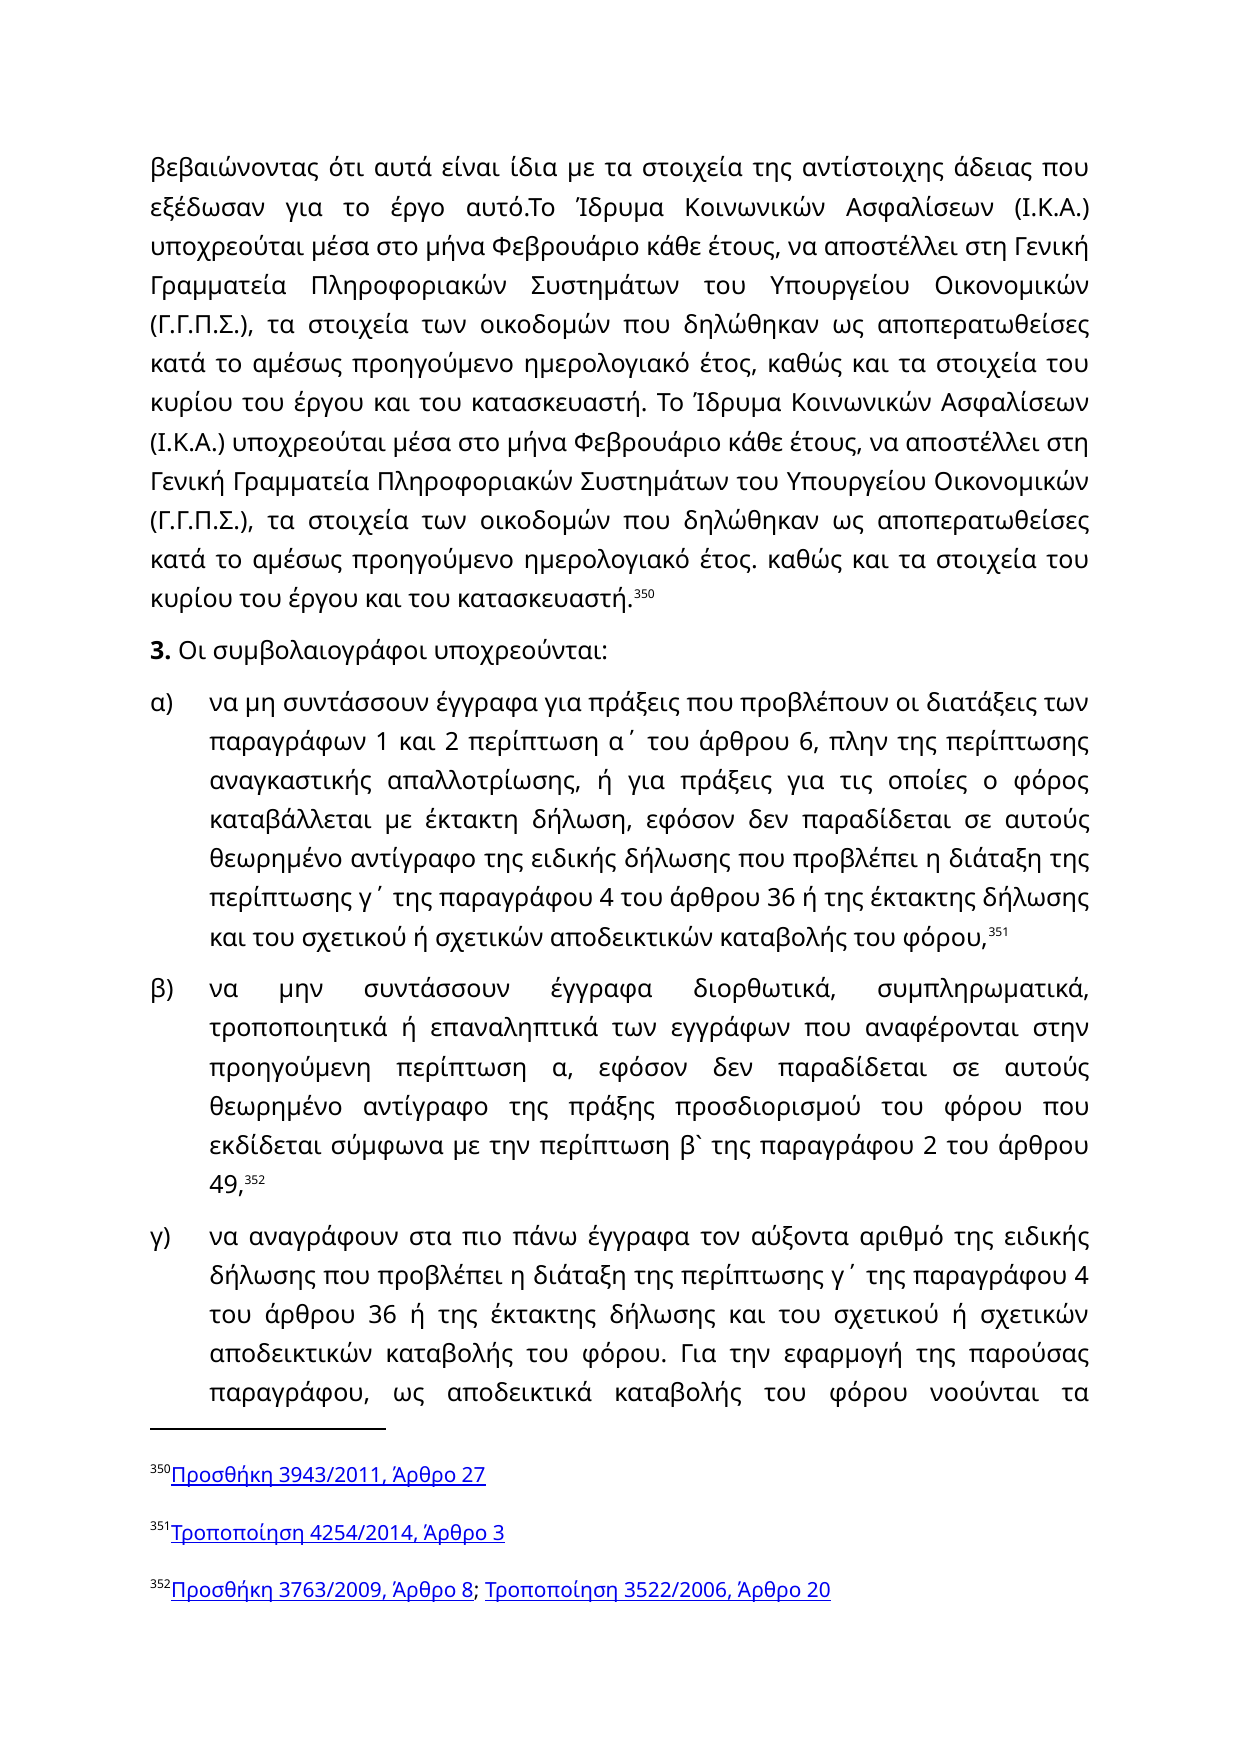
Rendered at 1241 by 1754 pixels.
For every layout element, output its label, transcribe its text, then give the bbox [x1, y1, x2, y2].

list γ) να αναγράφουν στα πιο πάνω έγγραφα τον αύξοντα αριθμό της ειδικής δήλωσης που προβλέπει η διάταξη της περίπτωσης γ΄ της παραγράφου 4 του άρθρου 36 ή της έκτακτης δήλωσης και του σχετικού ή σχετικών αποδεικτικών καταβολής του φόρου. Για την εφαρμογή της παρούσας παραγράφου, ως αποδεικτικά καταβολής του φόρου νοούνται τα [150, 1218, 1090, 1409]
text Τροποποίηση 4254/2014, Άρθρο 3 [150, 1518, 1090, 1546]
text Προσθήκη 3943/2011, Άρθρο 27 [150, 1460, 1090, 1489]
text βεβαιώνοντας ότι αυτά είναι ίδια με τα στοιχεία της αντίστοιχης άδειας που εξέδωσαν για το έργο αυτό.Το Ίδρυμα Κοινωνικών Ασφαλίσεων (Ι.Κ.Α.) υποχρεούται μέσα στο μήνα Φεβρουάριο κάθε έτους, να αποστέλλει στη Γενική Γραμματεία Πληροφοριακών Συστημάτων του Υπουργείου Οικονομικών (Γ.Γ.Π.Σ.), τα στοιχεία των οικοδομών που δηλώθηκαν ως αποπερατωθείσες κατά το αμέσως προηγούμενο ημερολογιακό έτος, καθώς και τα στοιχεία του κυρίου του έργου και του κατασκευαστή. Το Ίδρυμα Κοινωνικών Ασφαλίσεων (Ι.Κ.Α.) υποχρεούται μέσα στο μήνα Φεβρουάριο κάθε έτους, να αποστέλλει στη Γενική Γραμματεία Πληροφοριακών Συστημάτων του Υπουργείου Οικονομικών (Γ.Γ.Π.Σ.), τα στοιχεία των οικοδομών που δηλώθηκαν ως αποπερατωθείσες κατά το αμέσως προηγούμενο ημερολογιακό έτος. καθώς και τα στοιχεία του κυρίου του έργου και του κατασκευαστή. [150, 150, 1090, 615]
text 3. Οι συμβολαιογράφοι υποχρεούνται: [150, 632, 1090, 667]
text Προσθήκη 3763/2009, Άρθρο 8; Τροποποίηση 3522/2006, Άρθρο 20 [150, 1576, 1090, 1604]
list α) να μη συντάσσουν έγγραφα για πράξεις που προβλέπουν οι διατάξεις των παραγράφων 1 και 2 περίπτωση α΄ του άρθρου 6, πλην της περίπτωσης αναγκαστικής απαλλοτρίωσης, ή για πράξεις για τις οποίες ο φόρος καταβάλλεται με έκτακτη δήλωση, εφόσον δεν παραδίδεται σε αυτούς θεωρημένο αντίγραφο της ειδικής δήλωσης που προβλέπει η διάταξη της περίπτωσης γ΄ της παραγράφου 4 του άρθρου 36 ή της έκτακτης δήλωσης και του σχετικού ή σχετικών αποδεικτικών καταβολής του φόρου, [150, 684, 1090, 953]
list β) να μην συντάσσουν έγγραφα διορθωτικά, συμπληρωματικά, τροποποιητικά ή επαναληπτικά των εγγράφων που αναφέρονται στην προηγούμενη περίπτωση α, εφόσον δεν παραδίδεται σε αυτούς θεωρημένο αντίγραφο της πράξης προσδιορισμού του φόρου που εκδίδεται σύμφωνα με την περίπτωση β` της παραγράφου 2 του άρθρου 49, [150, 971, 1090, 1201]
